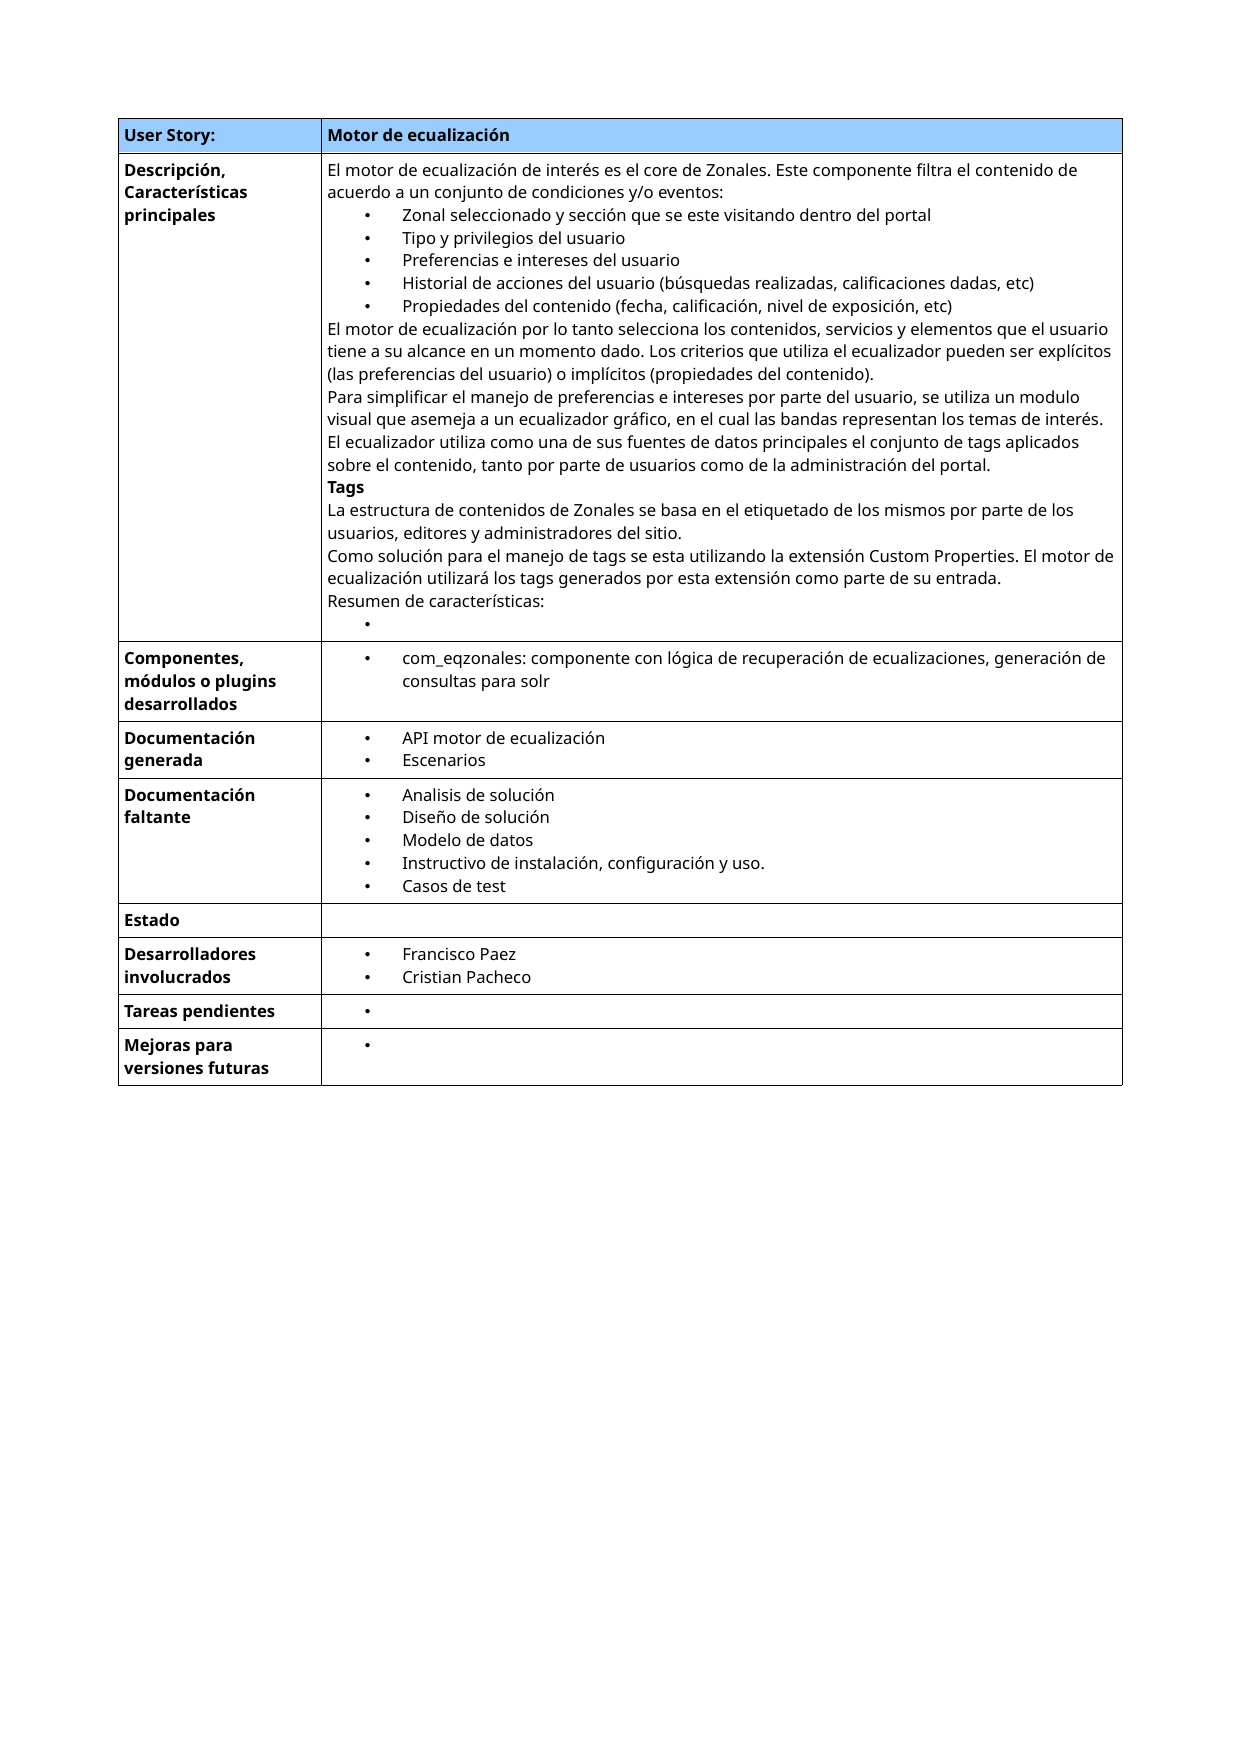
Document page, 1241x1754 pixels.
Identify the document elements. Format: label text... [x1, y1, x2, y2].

table_cell Mejoras para versiones futuras [119, 1029, 321, 1085]
table_header User Story: [119, 119, 321, 152]
table_cell Desarrolladores involucrados [119, 938, 321, 994]
table_cell Documentación faltante [119, 779, 321, 903]
table_cell API motor de ecualización Escenarios [322, 722, 1122, 777]
table_cell El motor de ecualización de interés es el core de Zonales. Este componente filtra el contenido de acuerdo a un conjunto de condiciones y/o eventos: Zonal seleccionado y sección que se este visitando dentro del portal Tipo y privilegios del usuario Preferencias e intereses del usuario Historial de acciones del usuario (búsquedas realizadas, calificaciones dadas, etc) Propiedades del contenido (fecha, calificación, nivel de exposición, etc) El motor de ecualización por lo tanto selecciona los contenidos, servicios y elementos que el usuario tiene a su alcance en un momento dado. Los criterios que utiliza el ecualizador pueden ser explícitos (las preferencias del usuario) o implícitos (propiedades del contenido). Para simplificar el manejo de preferencias e intereses por parte del usuario, se utiliza un modulo visual que asemeja a un ecualizador gráfico, en el cual las bandas representan los temas de interés. El ecualizador utiliza como una de sus fuentes de datos principales el conjunto de tags aplicados sobre el contenido, tanto por parte de usuarios como de la administración del portal. Tags La estructura de contenidos de Zonales se basa en el etiquetado de los mismos por parte de los usuarios, editores y administradores del sitio. Como solución para el manejo de tags se esta utilizando la extensión Custom Properties. El motor de ecualización utilizará los tags generados por esta extensión como parte de su entrada. Resumen de características: [322, 154, 1122, 641]
table_cell Documentación generada [119, 722, 321, 777]
table_cell Analisis de solución Diseño de solución Modelo de datos Instructivo de instalación, configuración y uso. Casos de test [322, 779, 1122, 903]
table_cell [322, 995, 1122, 1028]
table_cell [322, 904, 1122, 937]
table_cell Tareas pendientes [119, 995, 321, 1028]
table_cell [322, 1029, 1122, 1085]
table_cell Componentes, módulos o plugins desarrollados [119, 642, 321, 721]
table_cell Francisco Paez Cristian Pacheco [322, 938, 1122, 994]
table_cell Descripción, Características principales [119, 154, 321, 641]
table_header Motor de ecualización [322, 119, 1122, 152]
table_cell com_eqzonales: componente con lógica de recuperación de ecualizaciones, generación de consultas para solr [322, 642, 1122, 721]
table_cell Estado [119, 904, 321, 937]
